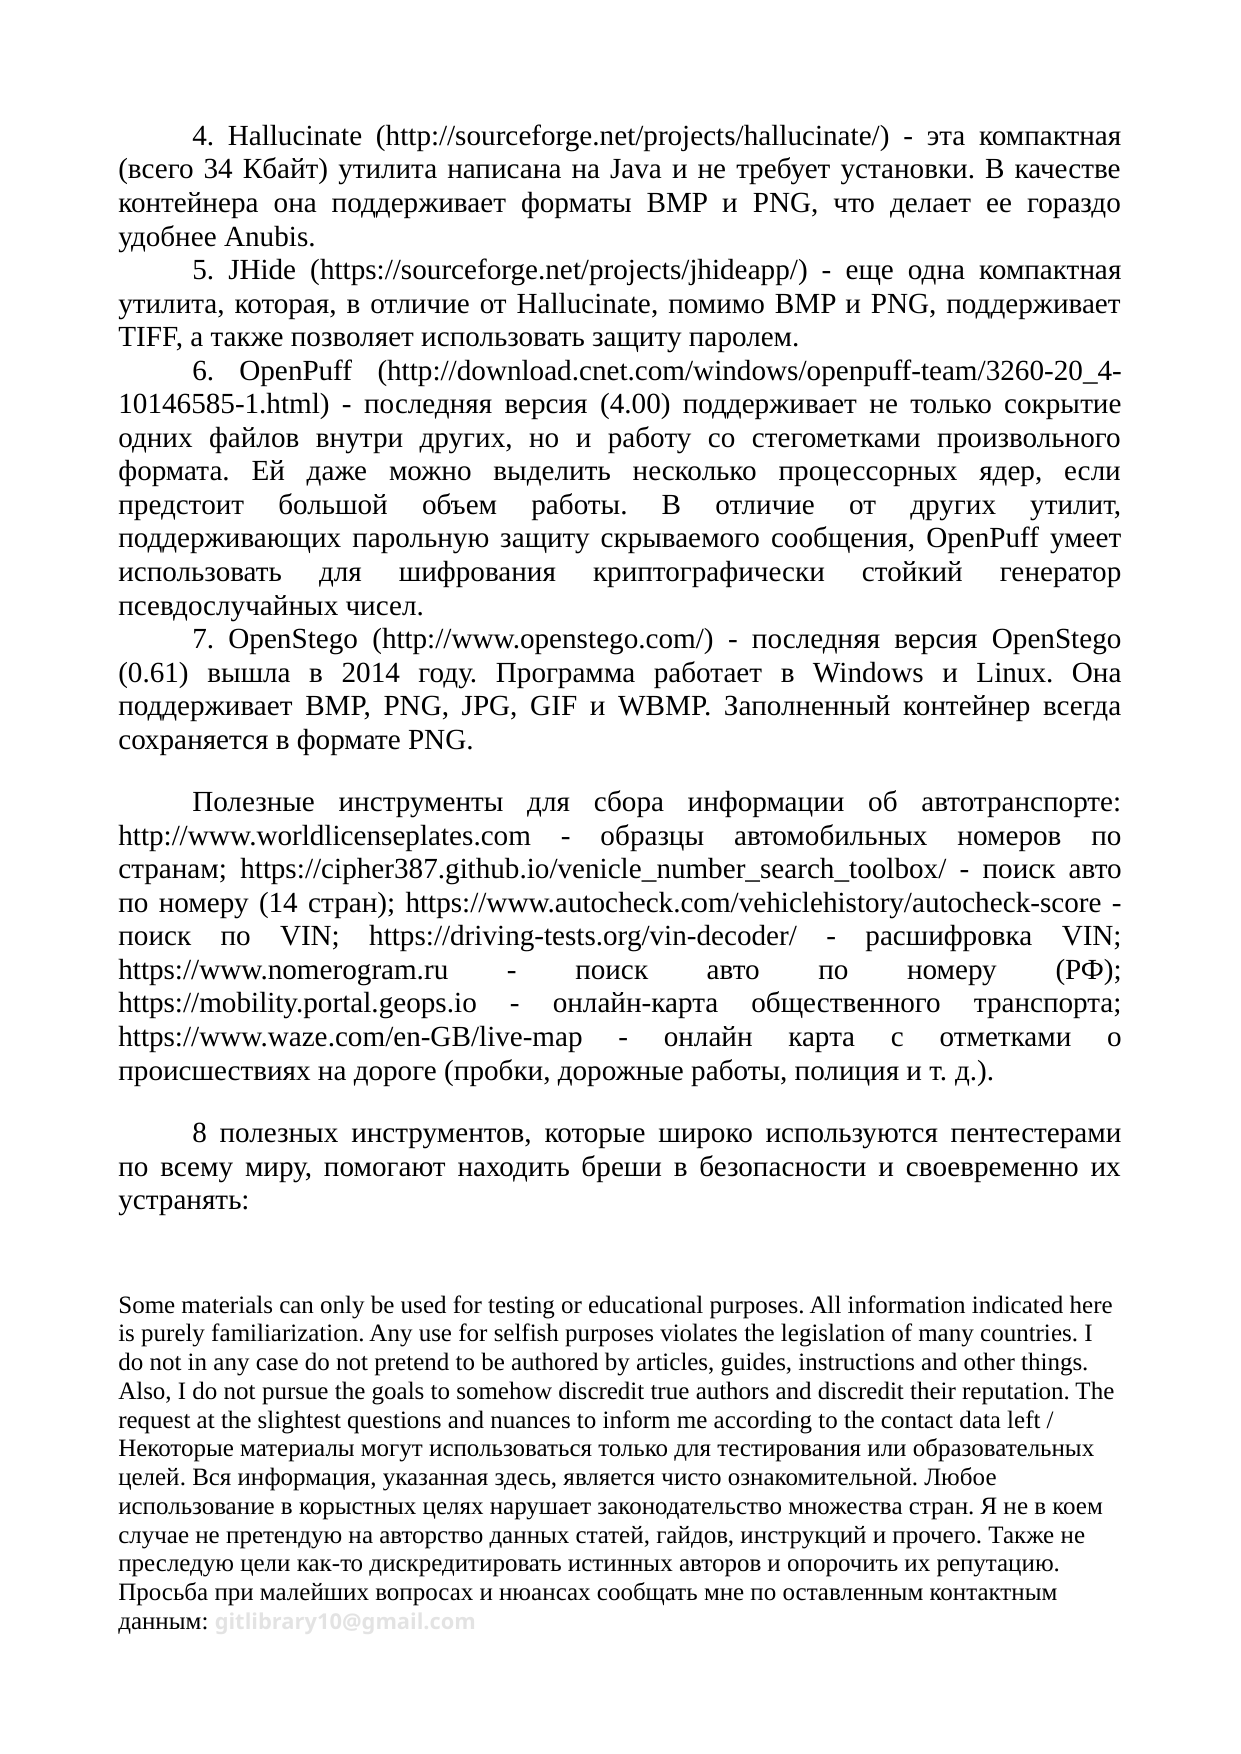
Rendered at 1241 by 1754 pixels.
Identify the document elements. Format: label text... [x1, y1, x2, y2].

text 5. JHide (https://sourceforge.net/projects/jhideapp/) - еще одна компактная утилита, которая, в отличие от Hallucinate, помимо BMP и PNG, поддерживает TIFF, а также позволяет использовать защиту паролем. [118, 252, 1122, 353]
text 6. OpenPuff (http://download.cnet.com/windows/openpuff-team/3260-20_4-10146585-1.html) - последняя версия (4.00) поддерживает не только сокрытие одних файлов внутри других, но и работу со стегометками произвольного формата. Ей даже можно выделить несколько процессорных ядер, если предстоит большой объем работы. В отличие от других утилит, поддерживающих парольную защиту скрываемого сообщения, OpenPuff умеет использовать для шифрования криптографически стойкий генератор псевдослучайных чисел. [118, 353, 1122, 621]
text 4. Hallucinate (http://sourceforge.net/projects/hallucinate/) - эта компактная (всего 34 Кбайт) утилита написана на Java и не требует установки. В качестве контейнера она поддерживает форматы BMP и PNG, что делает ее гораздо удобнее Anubis. [118, 118, 1122, 252]
text Полезные инструменты для сбора информации об автотранспорте: http://www.worldlicenseplates.com - образцы автомобильных номеров по странам; https://cipher387.github.io/venicle_number_search_toolbox/ - поиск авто по номеру (14 стран); https://www.autocheck.com/vehiclehistory/autocheck-score - поиск по VIN; https://driving-tests.org/vin-decoder/ - расшифровка VIN; https://www.nomerogram.ru - поиск авто по номеру (РФ); https://mobility.portal.geops.io - онлайн-карта общественного транспорта; https://www.waze.com/en-GB/live-map - онлайн карта с отметками о происшествиях на дороге (пробки, дорожные работы, полиция и т. д.). [118, 784, 1122, 1086]
text 7. OpenStego (http://www.openstego.com/) - последняя версия OpenStego (0.61) вышла в 2014 году. Программа работает в Windows и Linux. Она поддерживает BMP, PNG, JPG, GIF и WBMP. Заполненный контейнер всегда сохраняется в формате PNG. [118, 621, 1122, 755]
text 8 полезных инструментов, которые широко используются пентестерами по всему миру, помогают находить бреши в безопасности и своевременно их устранять: [118, 1115, 1122, 1216]
